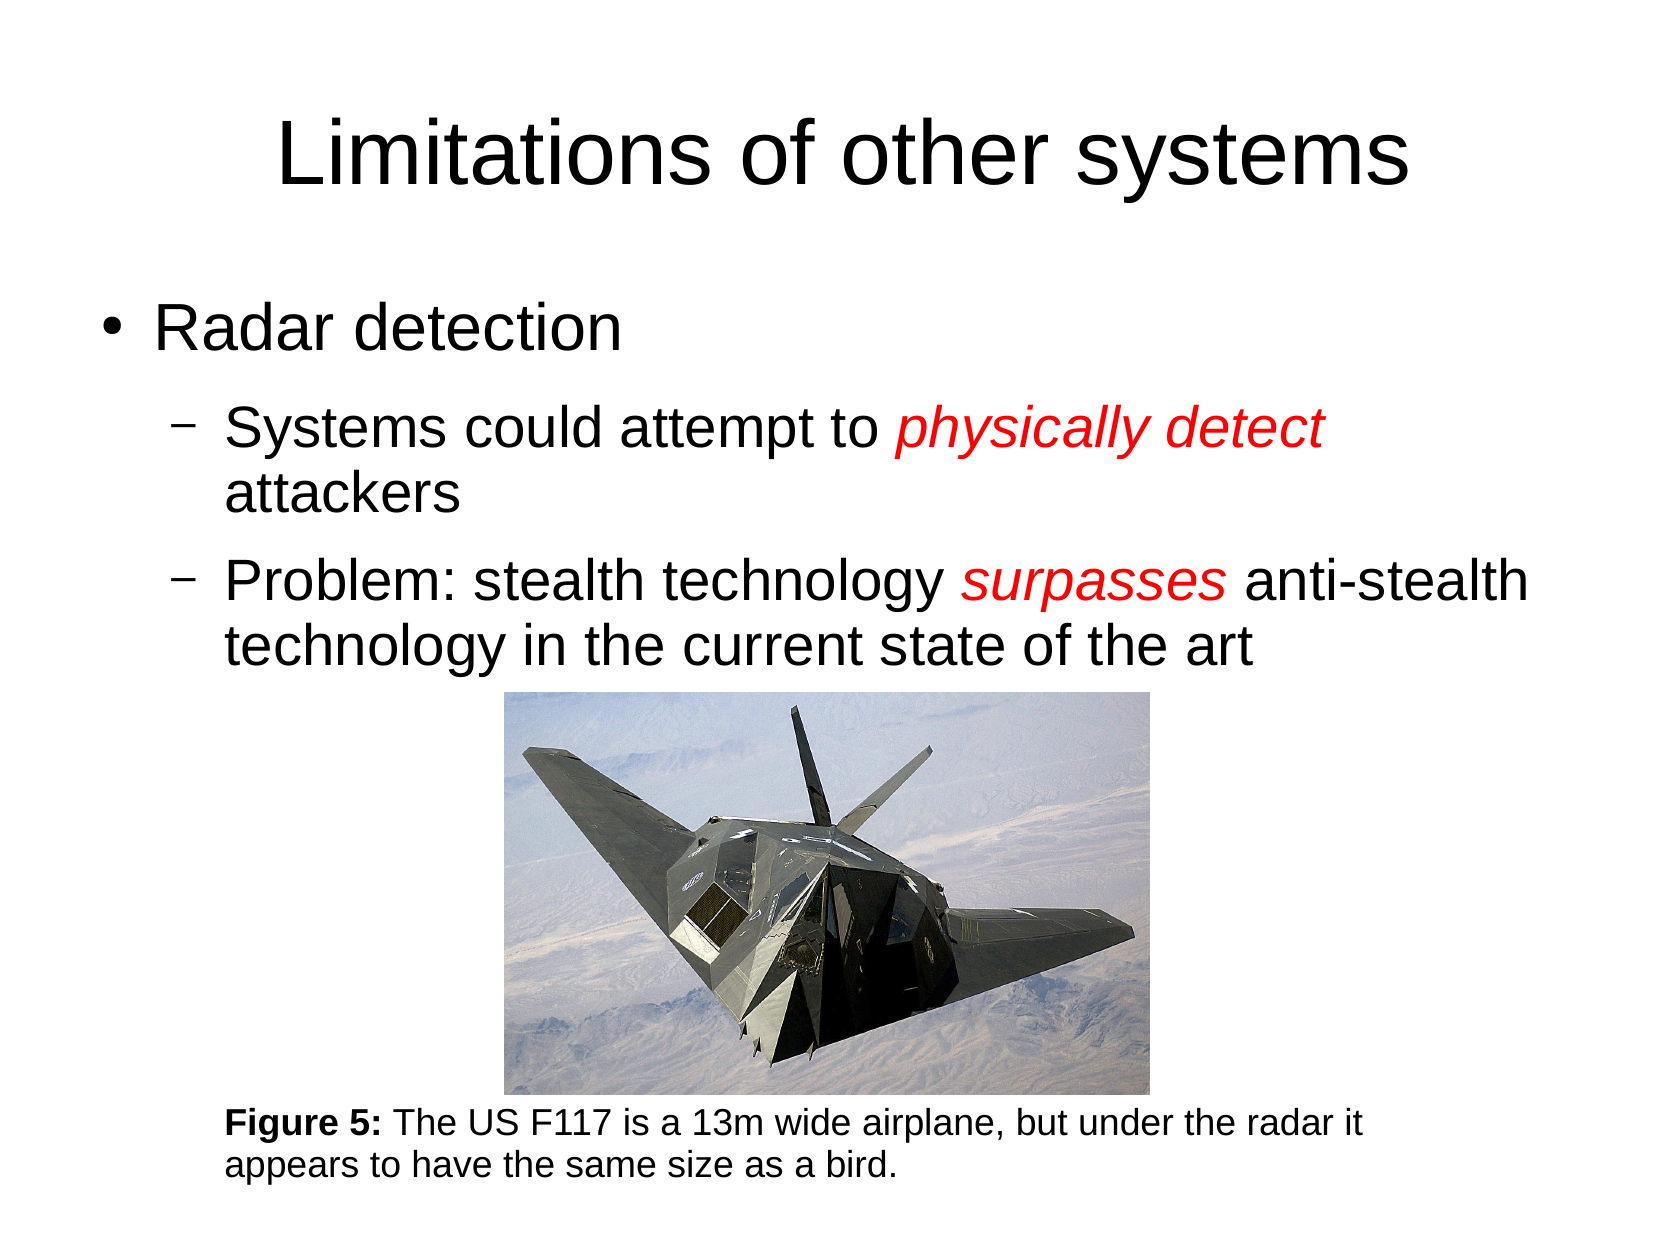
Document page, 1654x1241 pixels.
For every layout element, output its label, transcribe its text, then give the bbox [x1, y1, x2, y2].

text_box Figure 5: The US F117 is a 13m wide airplane, but under the radar it appears to have the same size as a bird. [209, 1094, 1444, 1193]
picture [504, 692, 1150, 1094]
list Radar detection Systems could attempt to physically detect attackers Problem: stealth technology surpasses anti-stealth technology in the current state of the art [82, 290, 1571, 1010]
title Limitations of other systems [82, 49, 1571, 257]
